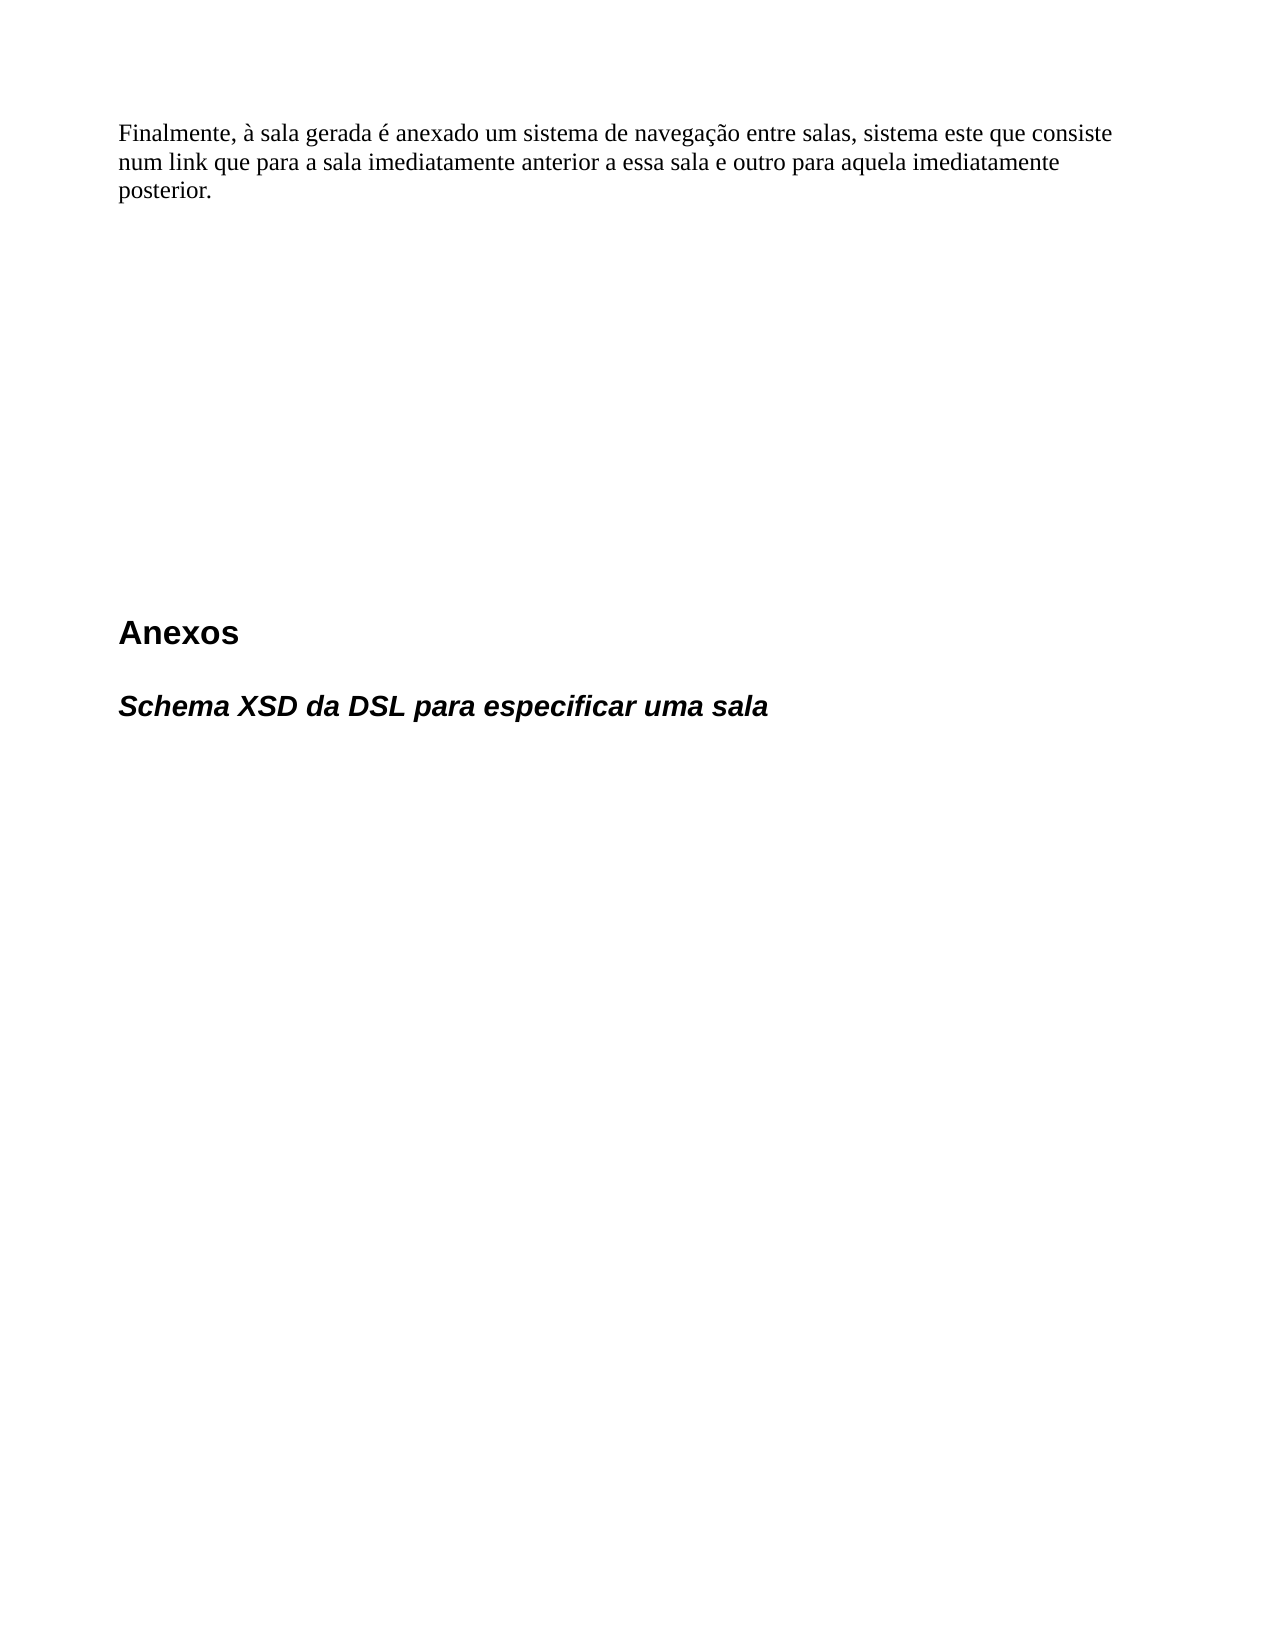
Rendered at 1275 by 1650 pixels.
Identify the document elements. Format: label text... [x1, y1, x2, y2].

subtitle Anexos [118, 613, 1157, 652]
subtitle Schema XSD da DSL para especificar uma sala [118, 689, 1157, 723]
text Finalmente, à sala gerada é anexado um sistema de navegação entre salas, sistema este que consiste num link que para a sala imediatamente anterior a essa sala e outro para aquela imediatamente posterior. [118, 118, 1157, 204]
